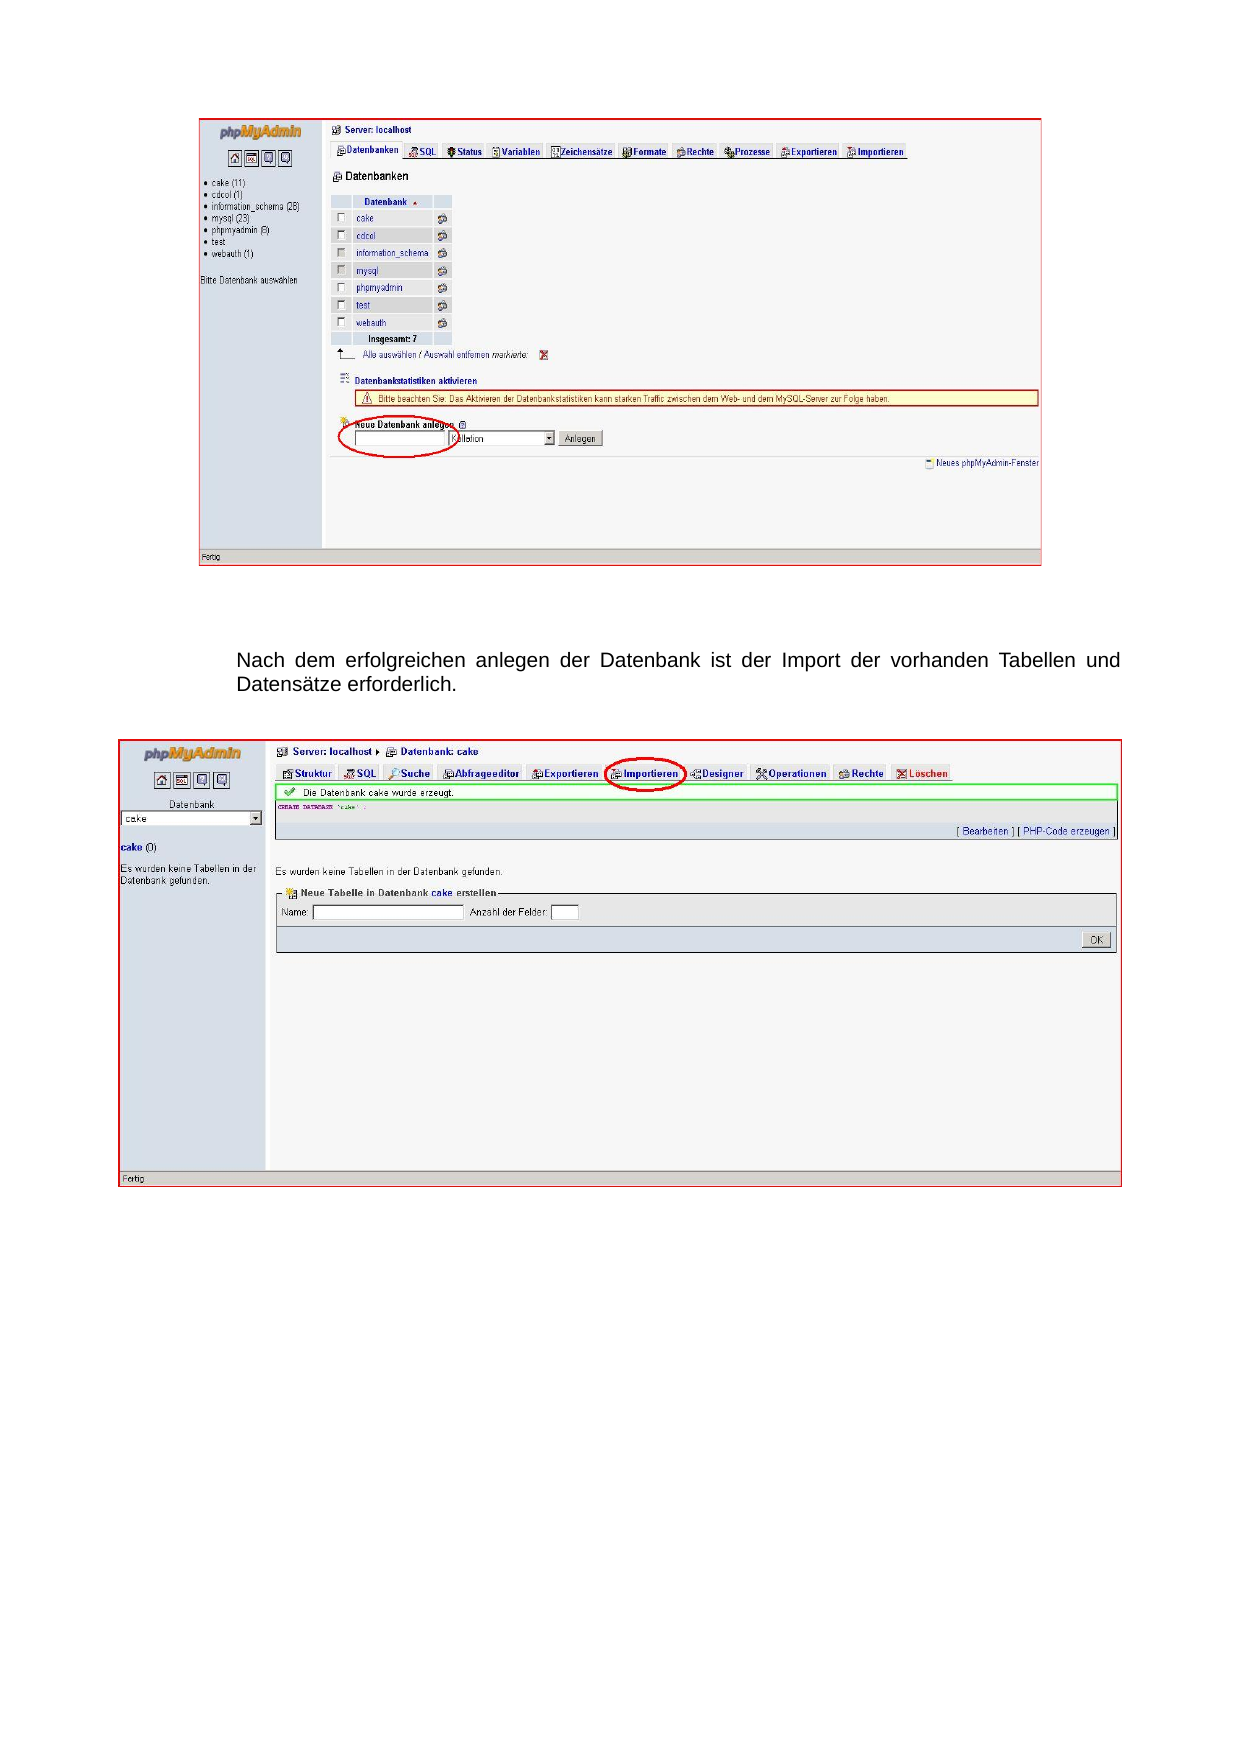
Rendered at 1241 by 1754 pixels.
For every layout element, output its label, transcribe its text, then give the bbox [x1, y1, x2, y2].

picture [198, 118, 1042, 566]
text Nach dem erfolgreichen anlegen der Datenbank ist der Import der vorhanden Tabellen und Datensätze erforderlich. [236, 647, 1122, 695]
picture [118, 739, 1122, 1187]
